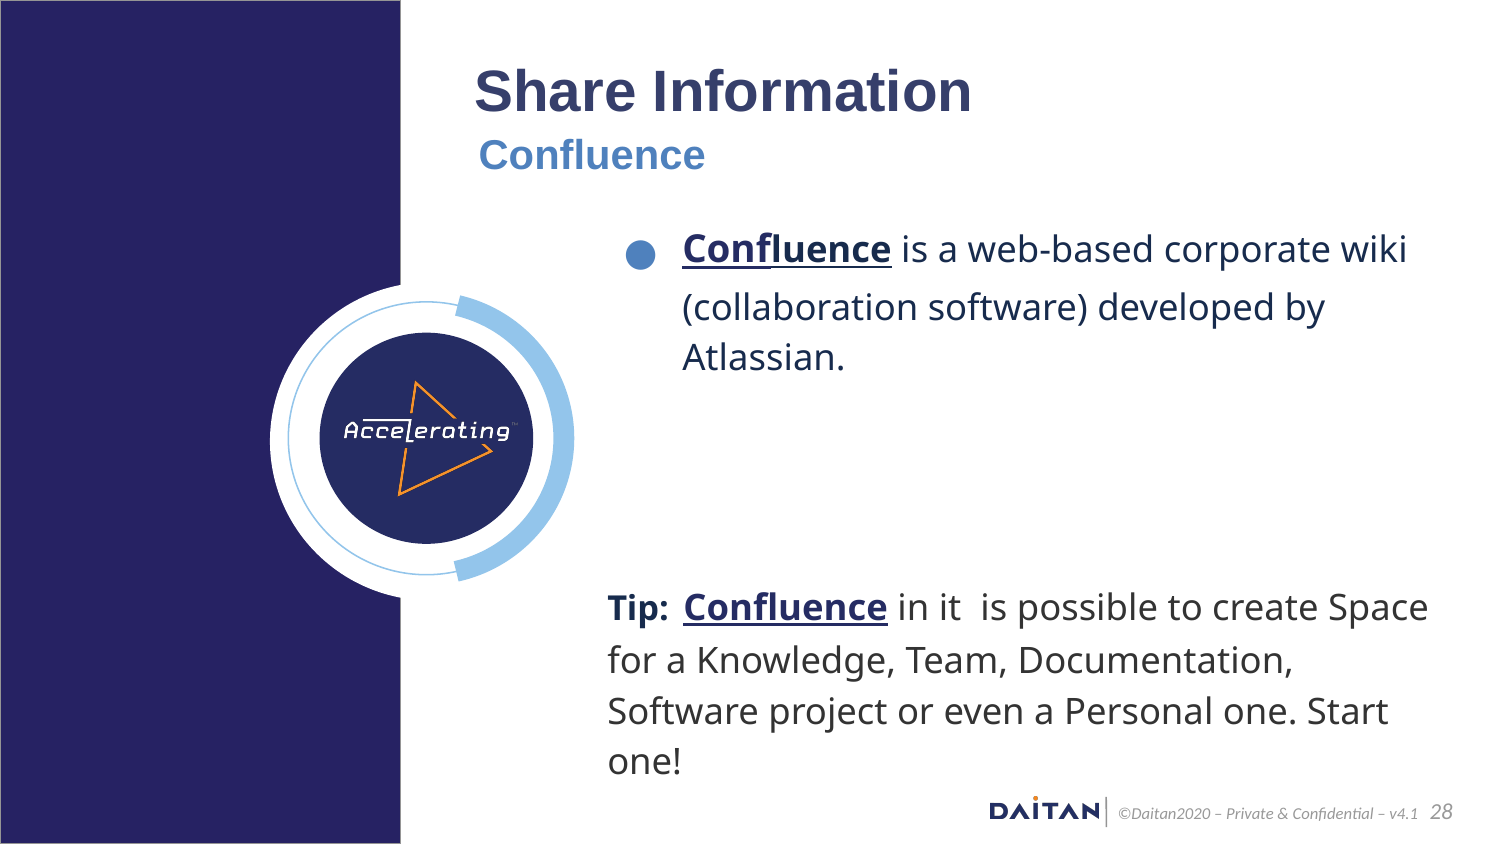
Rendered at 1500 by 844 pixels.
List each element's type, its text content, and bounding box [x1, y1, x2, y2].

subtitle Confluence [463, 126, 1454, 172]
list Confluence is a web-based corporate wiki (collaboration software) developed by Atlassian. Tip: Confluence in it is possible to create Space for a Knowledge, Team, Documentation, Software project or even a Personal one. Start one! [592, 201, 1454, 778]
title Share Information [463, 50, 1454, 126]
picture [335, 371, 528, 506]
picture [990, 796, 1099, 819]
